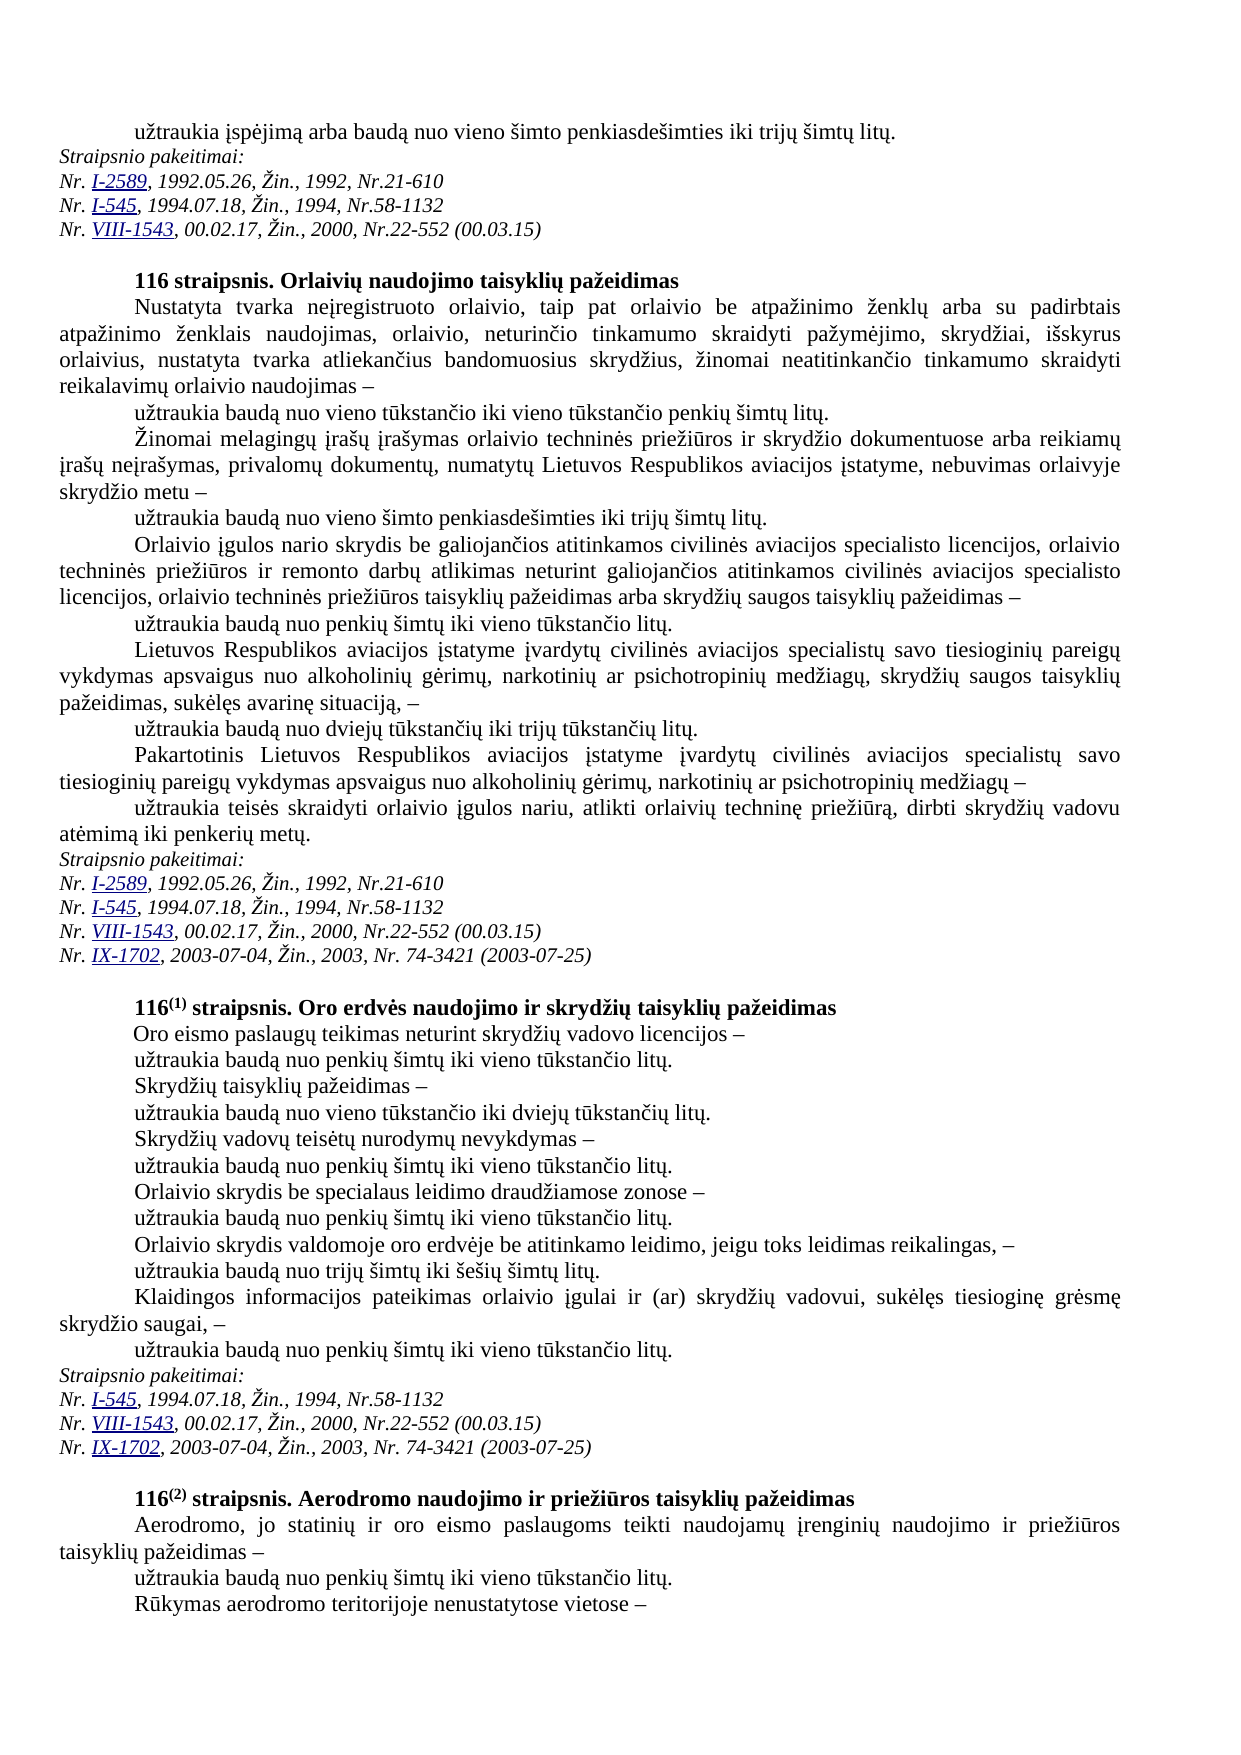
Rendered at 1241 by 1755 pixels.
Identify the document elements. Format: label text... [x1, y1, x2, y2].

text užtraukia baudą nuo dviejų tūkstančių iki trijų tūkstančių litų. [59, 715, 1122, 741]
text Straipsnio pakeitimai: [59, 144, 1122, 168]
text užtraukia baudą nuo penkių šimtų iki vieno tūkstančio litų. [59, 610, 1122, 636]
text Skrydžių vadovų teisėtų nurodymų nevykdymas – [59, 1125, 1122, 1152]
text Nr. VIII-1543, 00.02.17, Žin., 2000, Nr.22-552 (00.03.15) [59, 919, 1122, 943]
text Klaidingos informacijos pateikimas orlaivio įgulai ir (ar) skrydžių vadovui, sukėlęs tiesioginę grėsmę skrydžio saugai, – [59, 1283, 1122, 1336]
text užtraukia baudą nuo penkių šimtų iki vieno tūkstančio litų. [59, 1204, 1122, 1231]
text Žinomai melagingų įrašų įrašymas orlaivio techninės priežiūros ir skrydžio dokumentuose arba reikiamų įrašų neįrašymas, privalomų dokumentų, numatytų Lietuvos Respublikos aviacijos įstatyme, nebuvimas orlaivyje skrydžio metu – [59, 425, 1122, 504]
text Straipsnio pakeitimai: [59, 1362, 1122, 1387]
text užtraukia baudą nuo vieno tūkstančio iki vieno tūkstančio penkių šimtų litų. [59, 399, 1122, 425]
text užtraukia baudą nuo penkių šimtų iki vieno tūkstančio litų. [59, 1564, 1122, 1591]
text užtraukia baudą nuo vieno tūkstančio iki dviejų tūkstančių litų. [59, 1099, 1122, 1125]
text užtraukia įspėjimą arba baudą nuo vieno šimto penkiasdešimties iki trijų šimtų litų. [59, 118, 1122, 144]
text Orlaivio skrydis be specialaus leidimo draudžiamose zonose – [59, 1178, 1122, 1204]
text Aerodromo, jo statinių ir oro eismo paslaugoms teikti naudojamų įrenginių naudojimo ir priežiūros taisyklių pažeidimas – [59, 1511, 1122, 1564]
text 116(2) straipsnis. Aerodromo naudojimo ir priežiūros taisyklių pažeidimas [59, 1485, 1122, 1511]
text Nr. I-2589, 1992.05.26, Žin., 1992, Nr.21-610 [59, 871, 1122, 895]
text Nr. VIII-1543, 00.02.17, Žin., 2000, Nr.22-552 (00.03.15) [59, 217, 1122, 241]
text Nustatyta tvarka neįregistruoto orlaivio, taip pat orlaivio be atpažinimo ženklų arba su padirbtais atpažinimo ženklais naudojimas, orlaivio, neturinčio tinkamumo skraidyti pažymėjimo, skrydžiai, išskyrus orlaivius, nustatyta tvarka atliekančius bandomuosius skrydžius, žinomai neatitinkančio tinkamumo skraidyti reikalavimų orlaivio naudojimas – [59, 293, 1122, 399]
text Orlaivio skrydis valdomoje oro erdvėje be atitinkamo leidimo, jeigu toks leidimas reikalingas, – [59, 1231, 1122, 1257]
text Nr. IX-1702, 2003-07-04, Žin., 2003, Nr. 74-3421 (2003-07-25) [59, 1435, 1122, 1459]
text Orlaivio įgulos nario skrydis be galiojančios atitinkamos civilinės aviacijos specialisto licencijos, orlaivio techninės priežiūros ir remonto darbų atlikimas neturint galiojančios atitinkamos civilinės aviacijos specialisto licencijos, orlaivio techninės priežiūros taisyklių pažeidimas arba skrydžių saugos taisyklių pažeidimas – [59, 531, 1122, 610]
text užtraukia teisės skraidyti orlaivio įgulos nariu, atlikti orlaivių techninę priežiūrą, dirbti skrydžių vadovu atėmimą iki penkerių metų. [59, 794, 1122, 847]
text užtraukia baudą nuo penkių šimtų iki vieno tūkstančio litų. [59, 1152, 1122, 1178]
text Straipsnio pakeitimai: [59, 847, 1122, 871]
text 116 straipsnis. Orlaivių naudojimo taisyklių pažeidimas [59, 267, 1122, 293]
text užtraukia baudą nuo vieno šimto penkiasdešimties iki trijų šimtų litų. [59, 504, 1122, 531]
text užtraukia baudą nuo trijų šimtų iki šešių šimtų litų. [59, 1257, 1122, 1283]
text Nr. I-545, 1994.07.18, Žin., 1994, Nr.58-1132 [59, 193, 1122, 217]
text užtraukia baudą nuo penkių šimtų iki vieno tūkstančio litų. [59, 1336, 1122, 1362]
text Nr. I-2589, 1992.05.26, Žin., 1992, Nr.21-610 [59, 168, 1122, 193]
text Pakartotinis Lietuvos Respublikos aviacijos įstatyme įvardytų civilinės aviacijos specialistų savo tiesioginių pareigų vykdymas apsvaigus nuo alkoholinių gėrimų, narkotinių ar psichotropinių medžiagų – [59, 741, 1122, 794]
text Nr. IX-1702, 2003-07-04, Žin., 2003, Nr. 74-3421 (2003-07-25) [59, 943, 1122, 967]
text Skrydžių taisyklių pažeidimas – [59, 1073, 1122, 1099]
text Rūkymas aerodromo teritorijoje nenustatytose vietose – [59, 1591, 1122, 1617]
text 116(1) straipsnis. Oro erdvės naudojimo ir skrydžių taisyklių pažeidimas [59, 993, 1122, 1020]
text Nr. I-545, 1994.07.18, Žin., 1994, Nr.58-1132 [59, 1387, 1122, 1411]
text Oro eismo paslaugų teikimas neturint skrydžių vadovo licencijos – [59, 1020, 1122, 1046]
text Lietuvos Respublikos aviacijos įstatyme įvardytų civilinės aviacijos specialistų savo tiesioginių pareigų vykdymas apsvaigus nuo alkoholinių gėrimų, narkotinių ar psichotropinių medžiagų, skrydžių saugos taisyklių pažeidimas, sukėlęs avarinę situaciją, – [59, 636, 1122, 715]
text Nr. VIII-1543, 00.02.17, Žin., 2000, Nr.22-552 (00.03.15) [59, 1411, 1122, 1435]
text užtraukia baudą nuo penkių šimtų iki vieno tūkstančio litų. [59, 1046, 1122, 1073]
text Nr. I-545, 1994.07.18, Žin., 1994, Nr.58-1132 [59, 895, 1122, 919]
